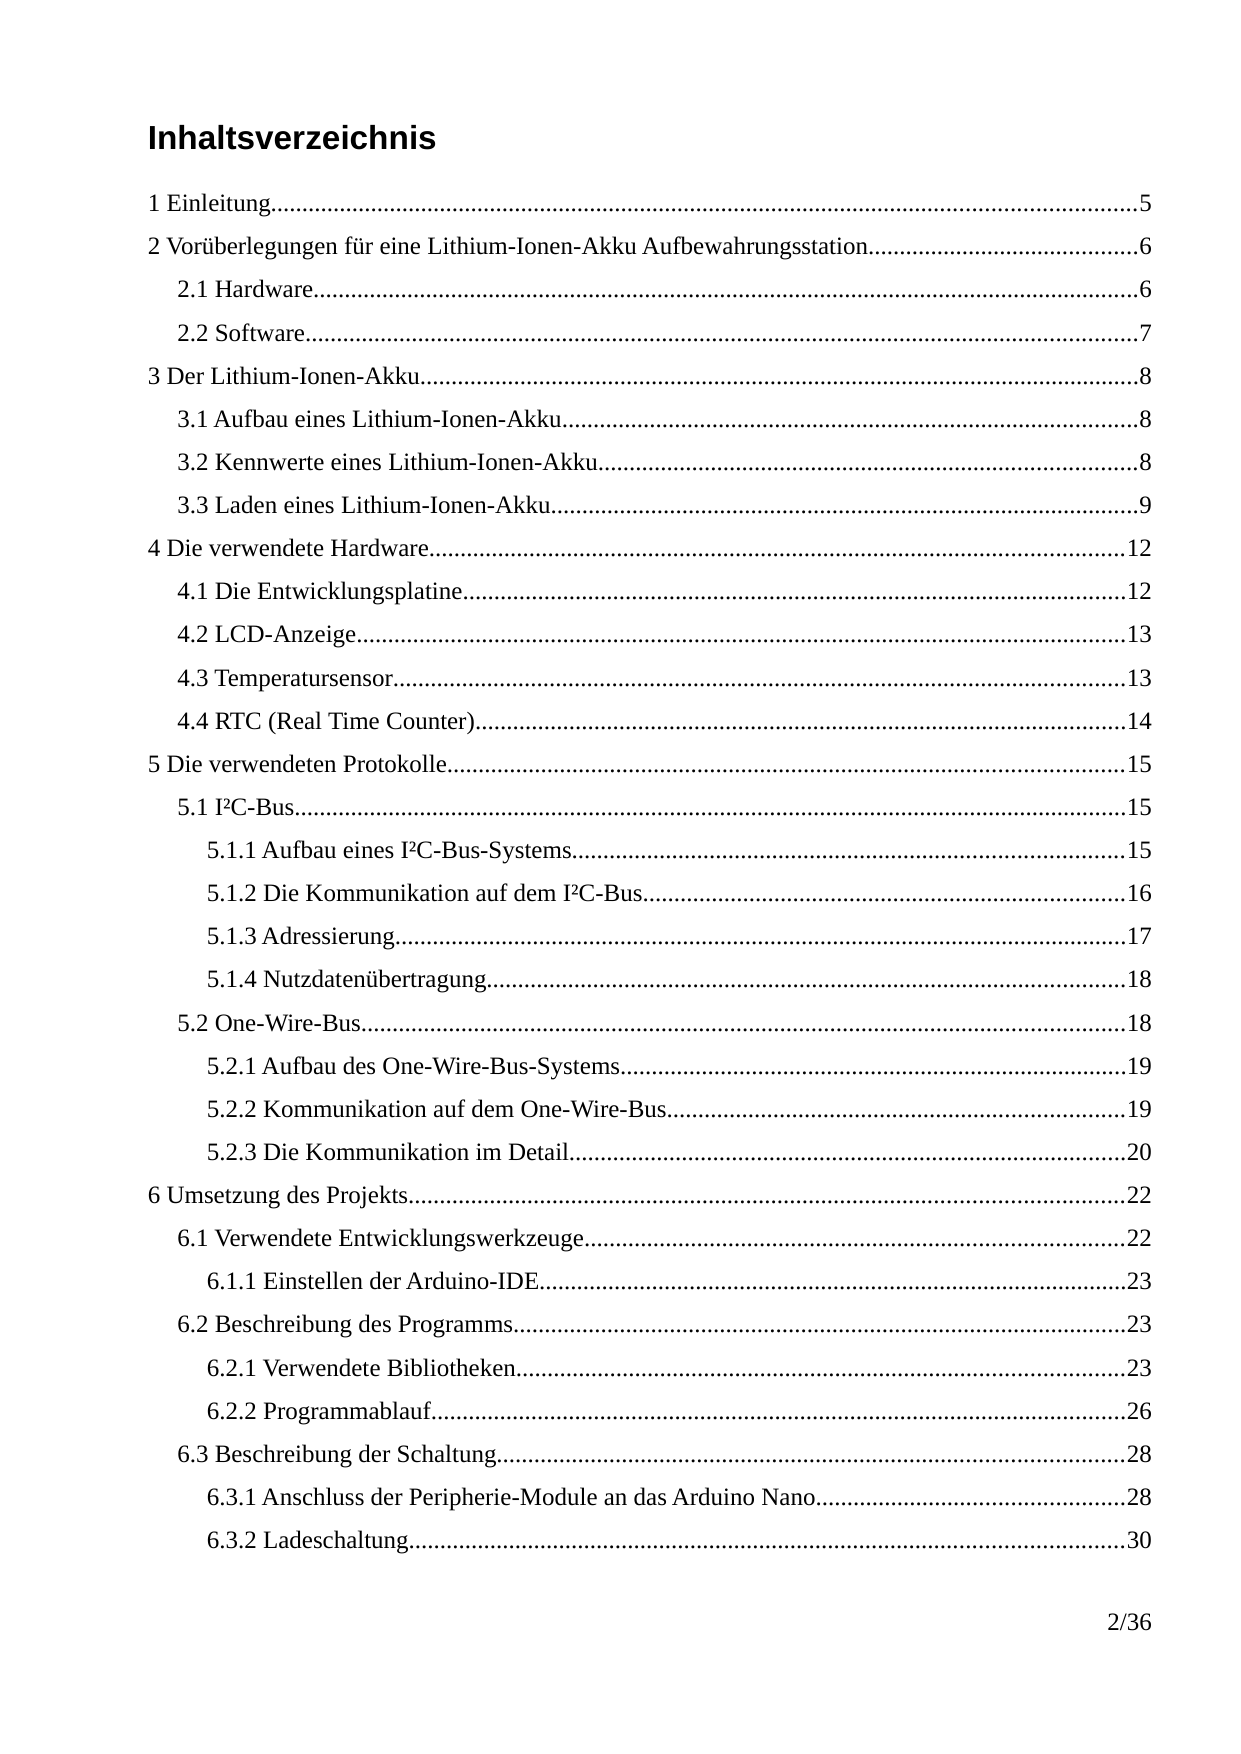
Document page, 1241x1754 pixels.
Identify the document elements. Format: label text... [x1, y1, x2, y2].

subtitle Inhaltsverzeichnis [148, 118, 1152, 157]
text 6.2.2 Programmablauf 26 [207, 1396, 1152, 1424]
text 6.1.1 Einstellen der Arduino-IDE 23 [207, 1266, 1152, 1295]
text 6.3.1 Anschluss der Peripherie-Module an das Arduino Nano 28 [207, 1482, 1152, 1511]
text 5.2 One-Wire-Bus 18 [177, 1008, 1152, 1036]
text 4.1 Die Entwicklungsplatine 12 [177, 576, 1152, 605]
text 6.1 Verwendete Entwicklungswerkzeuge 22 [177, 1223, 1152, 1252]
text 3.2 Kennwerte eines Lithium-Ionen-Akku 8 [177, 447, 1152, 476]
text 1 Einleitung 5 [148, 188, 1152, 217]
text 5 Die verwendeten Protokolle 15 [148, 749, 1152, 778]
text 4 Die verwendete Hardware 12 [148, 533, 1152, 562]
text 2.1 Hardware 6 [177, 274, 1152, 303]
text 5.2.2 Kommunikation auf dem One-Wire-Bus 19 [207, 1094, 1152, 1123]
text 6.2.1 Verwendete Bibliotheken 23 [207, 1353, 1152, 1381]
text 6.3.2 Ladeschaltung 30 [207, 1525, 1152, 1554]
text 2.2 Software 7 [177, 318, 1152, 346]
text 4.2 LCD-Anzeige 13 [177, 619, 1152, 648]
text 4.4 RTC (Real Time Counter) 14 [177, 706, 1152, 734]
text 6.2 Beschreibung des Programms 23 [177, 1309, 1152, 1338]
text 2 Vorüberlegungen für eine Lithium-Ionen-Akku Aufbewahrungsstation 6 [148, 231, 1152, 260]
text 5.1.2 Die Kommunikation auf dem I²C-Bus 16 [207, 878, 1152, 907]
text 5.2.1 Aufbau des One-Wire-Bus-Systems 19 [207, 1051, 1152, 1079]
text 5.1.1 Aufbau eines I²C-Bus-Systems 15 [207, 835, 1152, 864]
text 5.1.3 Adressierung 17 [207, 921, 1152, 950]
text 3 Der Lithium-Ionen-Akku 8 [148, 361, 1152, 389]
text 5.1 I²C-Bus 15 [177, 792, 1152, 821]
text 6.3 Beschreibung der Schaltung 28 [177, 1439, 1152, 1468]
text 4.3 Temperatursensor 13 [177, 663, 1152, 691]
text 3.3 Laden eines Lithium-Ionen-Akku 9 [177, 490, 1152, 519]
text 3.1 Aufbau eines Lithium-Ionen-Akku 8 [177, 404, 1152, 433]
text 6 Umsetzung des Projekts 22 [148, 1180, 1152, 1209]
text 5.1.4 Nutzdatenübertragung 18 [207, 964, 1152, 993]
text 5.2.3 Die Kommunikation im Detail 20 [207, 1137, 1152, 1166]
